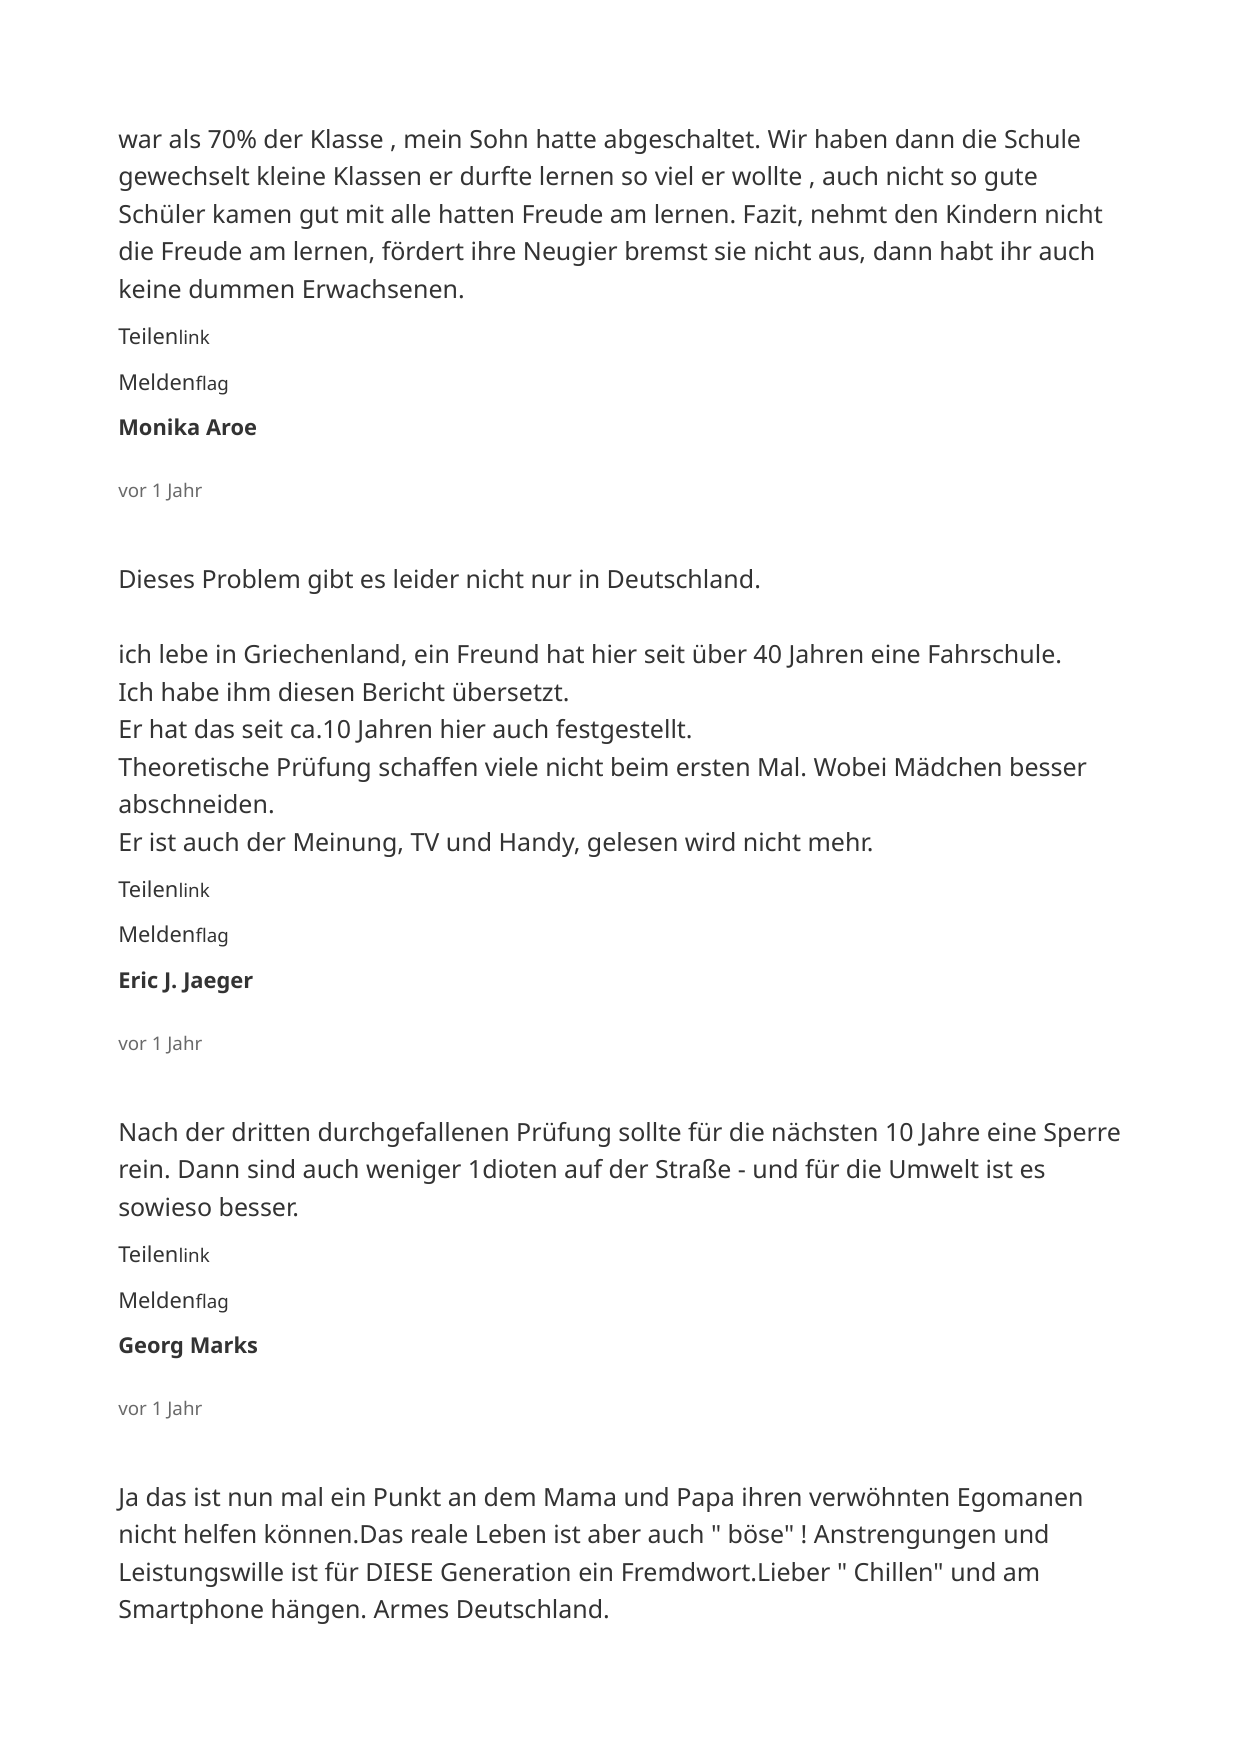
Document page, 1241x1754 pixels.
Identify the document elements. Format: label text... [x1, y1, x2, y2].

text Teilenlink [118, 1239, 1122, 1269]
text vor 1 Jahr [118, 1395, 1117, 1421]
text Ja das ist nun mal ein Punkt an dem Mama und Papa ihren verwöhnten Egomanen nicht helfen können.Das reale Leben ist aber auch " böse" ! Anstrengungen und Leistungswille ist für DIESE Generation ein Fremdwort.Lieber " Chillen" und am Smartphone hängen. Armes Deutschland. [118, 1476, 1122, 1626]
text vor 1 Jahr [118, 1030, 1117, 1056]
text war als 70% der Klasse , mein Sohn hatte abgeschaltet. Wir haben dann die Schule gewechselt kleine Klassen er durfte lernen so viel er wollte , auch nicht so gute Schüler kamen gut mit alle hatten Freude am lernen. Fazit, nehmt den Kindern nicht die Freude am lernen, fördert ihre Neugier bremst sie nicht aus, dann habt ihr auch keine dummen Erwachsenen. [118, 118, 1122, 306]
text Teilenlink [118, 321, 1122, 351]
text vor 1 Jahr [118, 477, 1117, 503]
text Meldenflag [118, 1284, 1122, 1314]
text Eric J. Jaeger [118, 965, 1114, 994]
text Nach der dritten durchgefallenen Prüfung sollte für die nächsten 10 Jahre eine Sperre rein. Dann sind auch weniger 1dioten auf der Straße - und für die Umwelt ist es sowieso besser. [118, 1111, 1122, 1223]
text Georg Marks [118, 1330, 1114, 1360]
text Meldenflag [118, 919, 1122, 949]
text Dieses Problem gibt es leider nicht nur in Deutschland. ich lebe in Griechenland, ein Freund hat hier seit über 40 Jahren eine Fahrschule. Ich habe ihm diesen Bericht übersetzt. Er hat das seit ca.10 Jahren hier auch festgestellt. Theoretische Prüfung schaffen viele nicht beim ersten Mal. Wobei Mädchen besser abschneiden. Er ist auch der Meinung, TV und Handy, gelesen wird nicht mehr. [118, 558, 1122, 858]
text Monika Aroe [118, 412, 1114, 442]
text Meldenflag [118, 367, 1122, 396]
text Teilenlink [118, 874, 1122, 904]
